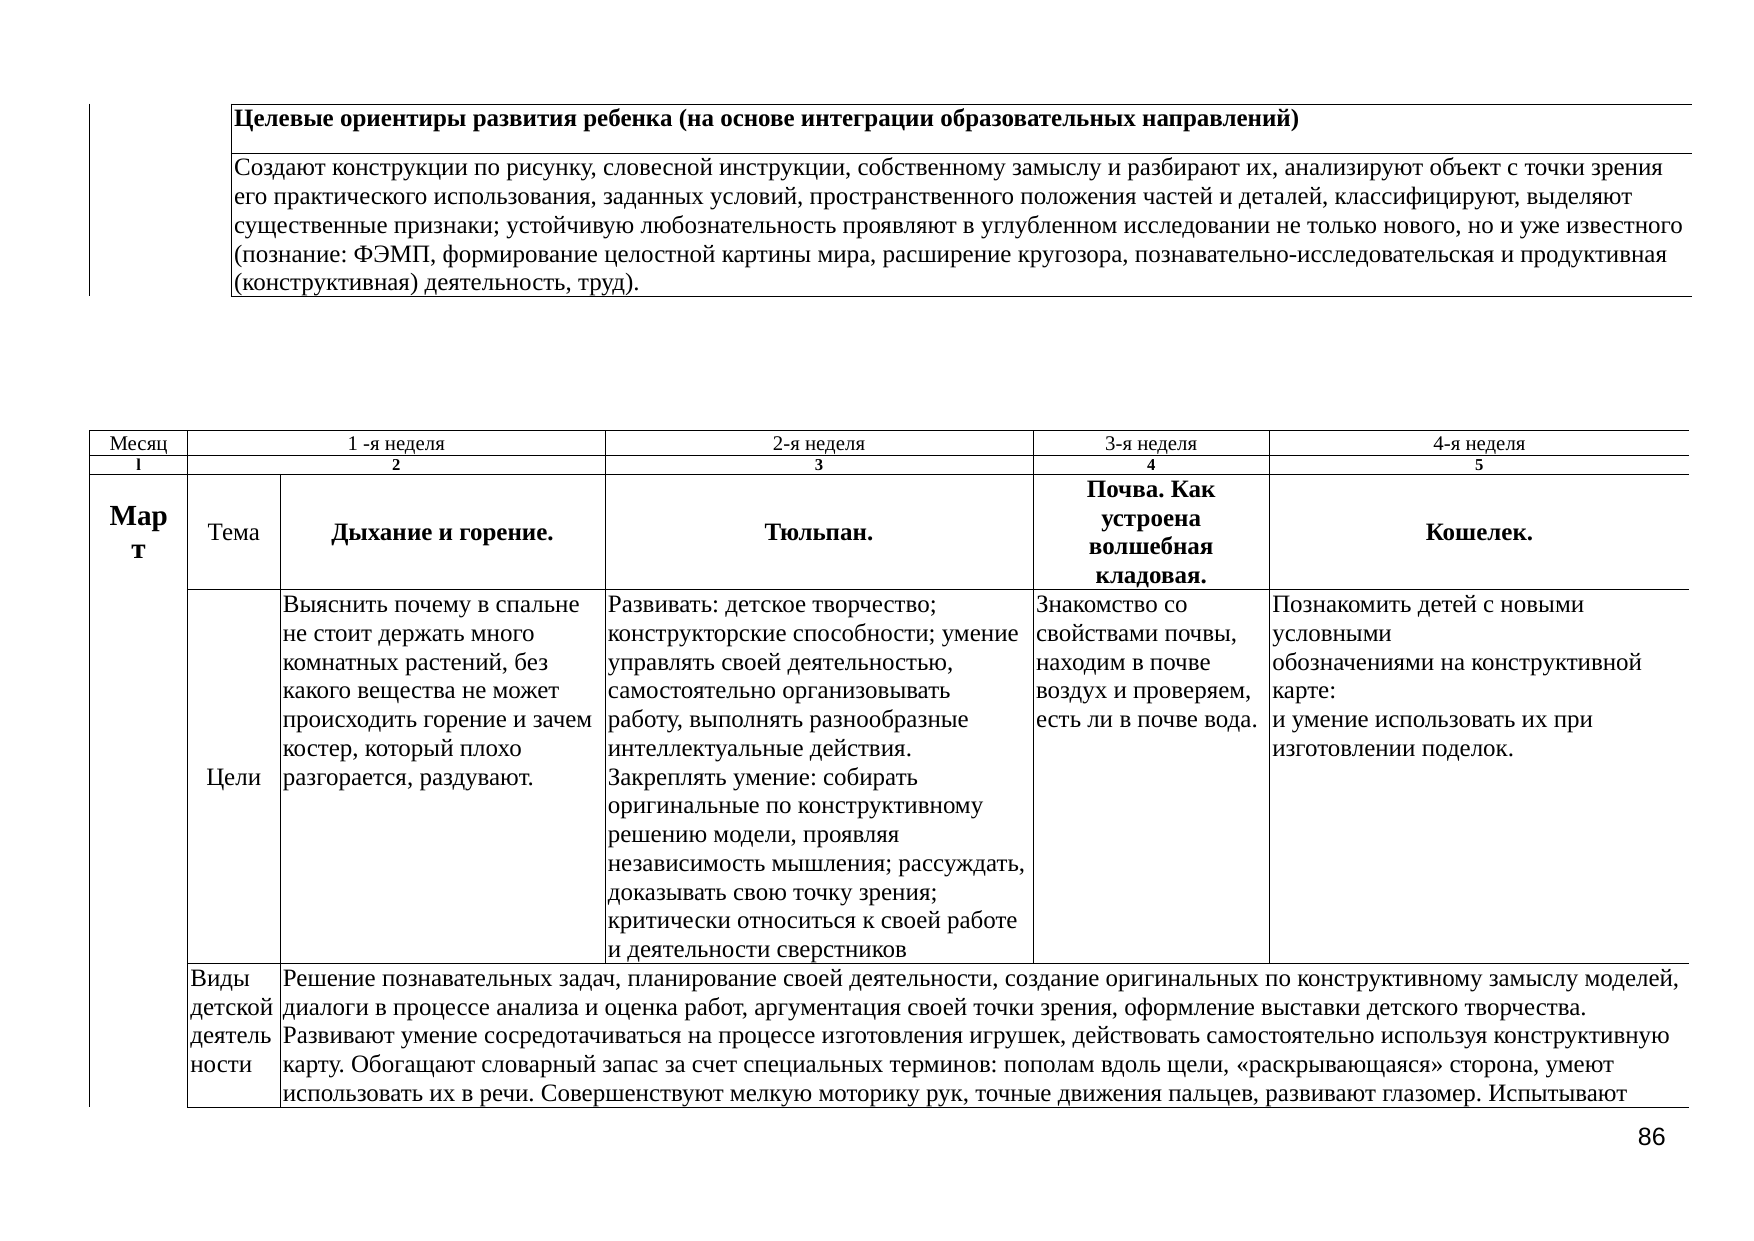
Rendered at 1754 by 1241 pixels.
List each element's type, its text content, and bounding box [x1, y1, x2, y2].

table_cell Дыхание и горение. [281, 475, 605, 589]
table_cell [90, 153, 231, 296]
table_cell Кошелек. [1270, 475, 1689, 589]
table_header Месяц [90, 431, 187, 454]
table_cell Виды детской деятельности [188, 964, 280, 1107]
table_cell Выяснить почему в спальне не стоит держать много комнатных растений, без какого вещества не может происходить горение и зачем костер, который плохо разгорается, раздувают. [281, 590, 605, 963]
table_cell 3 [606, 456, 1033, 474]
table_header 1 -я неделя [188, 431, 605, 454]
table_cell Целевые ориентиры развития ребенка (на основе интеграции образовательных направлений) [232, 105, 1692, 152]
table_cell Тюльпан. [606, 475, 1033, 589]
table_cell [90, 104, 231, 152]
table_cell Создают конструкции по рисунку, словесной инструкции, собственному замыслу и разбирают их, анализируют объект с точки зрения его практического использования, заданных условий, пространственного положения частей и деталей, классифицируют, выделяют существенные признаки; устойчивую любознательность проявляют в углубленном исследовании не только нового, но и уже известного (познание: ФЭМП, формирование целостной картины мира, расширение кругозора, познавательно-исследовательская и продуктивная (конструктивная) деятельность, труд). [232, 154, 1692, 296]
table_header 3-я неделя [1034, 431, 1269, 454]
table_cell [90, 963, 187, 1107]
table_cell 4 [1034, 456, 1269, 474]
table_cell 5 [1270, 456, 1689, 474]
table_cell Развивать: детское творчество; конструкторские способности; умение управлять своей деятельностью, самостоятельно организовывать работу, выполнять разнообразные интеллектуальные действия. Закреплять умение: собирать оригинальные по конструктивному решению модели, проявляя независимость мышления; рассуждать, доказывать свою точку зрения; критически относиться к своей работе и деятельности сверстников [606, 590, 1033, 963]
table_cell Март [90, 475, 187, 589]
table_cell Тема [188, 475, 280, 589]
table_cell Почва. Как устроена волшебная кладовая. [1034, 475, 1269, 589]
table_cell Решение познавательных задач, планирование своей деятельности, создание оригинальных по конструктивному замыслу моделей, диалоги в процессе анализа и оценка работ, аргументация своей точки зрения, оформление выставки детского творчества. Развивают умение сосредотачиваться на процессе изготовления игрушек, действовать самостоятельно используя конструктивную карту. Обогащают словарный запас за счет специальных терминов: пополам вдоль щели, «раскрывающаяся» сторона, умеют использовать их в речи. Совершенствуют мелкую моторику рук, точные движения пальцев, развивают глазомер. Испытывают [281, 964, 1689, 1107]
table_cell 2 [188, 456, 605, 474]
table_cell Познакомить детей с новыми условными обозначениями на конструктивной карте: и умение использовать их при изготовлении поделок. [1270, 590, 1689, 963]
table_cell [90, 589, 187, 963]
table_cell Знакомство со свойствами почвы, находим в почве воздух и проверяем, есть ли в почве вода. [1034, 590, 1269, 963]
table_header 2-я неделя [606, 431, 1033, 454]
table_cell Цели [188, 590, 280, 963]
table_header 4-я неделя [1270, 431, 1689, 454]
table_cell l [90, 456, 187, 474]
